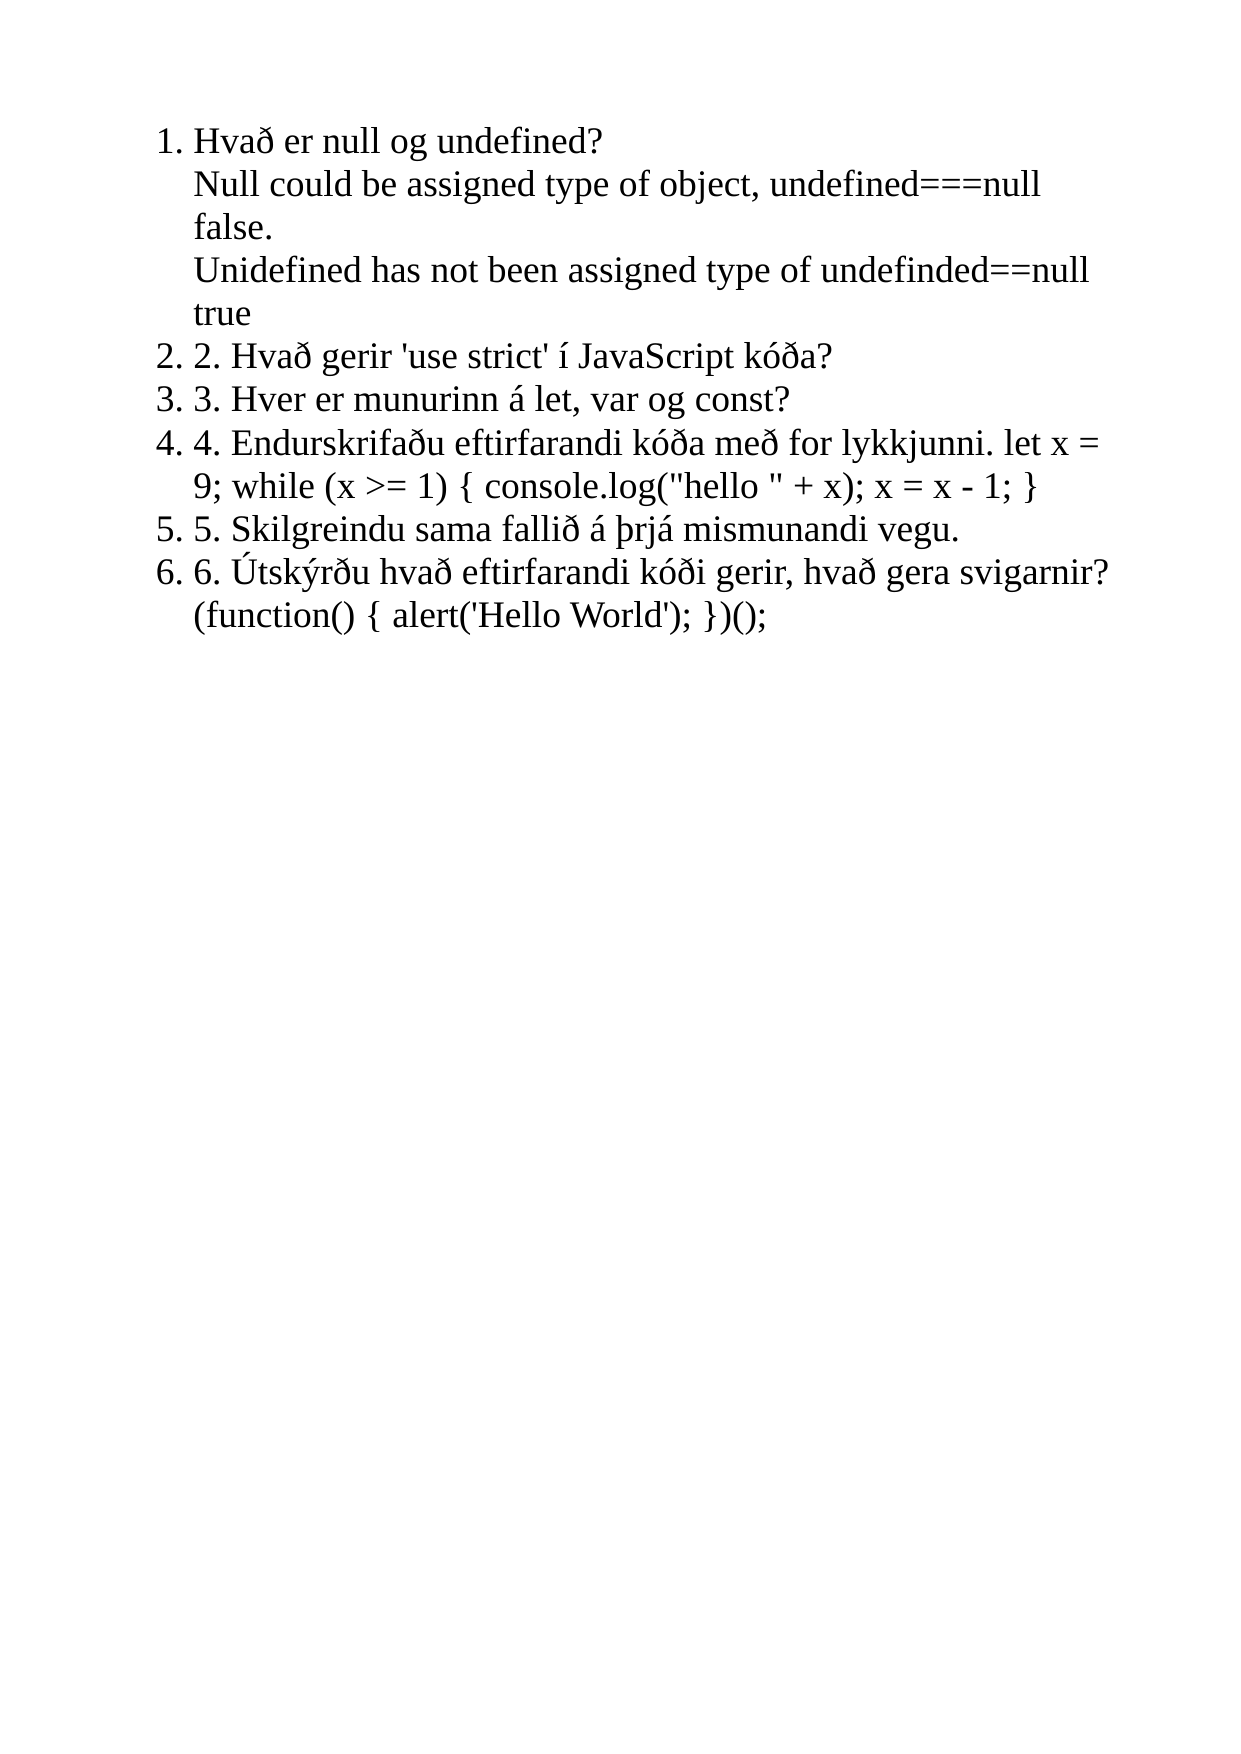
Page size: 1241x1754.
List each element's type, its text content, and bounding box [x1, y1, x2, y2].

list 4. Endurskrifaðu eftirfarandi kóða með for lykkjunni. let x = 9; while (x >= 1) { console.log("hello " + x); x = x - 1; } [156, 420, 1122, 506]
list 3. Hver er munurinn á let, var og const? [156, 377, 1122, 420]
list 5. Skilgreindu sama fallið á þrjá mismunandi vegu. [156, 506, 1122, 549]
list Hvað er null og undefined? [156, 118, 1122, 161]
list Null could be assigned type of object, undefined===null false. [156, 161, 1122, 247]
list 6. Útskýrðu hvað eftirfarandi kóði gerir, hvað gera svigarnir? (function() { alert('Hello World'); })(); [156, 549, 1122, 636]
list 2. Hvað gerir 'use strict' í JavaScript kóða? [156, 334, 1122, 377]
list Unidefined has not been assigned type of undefinded==null true [156, 247, 1122, 334]
